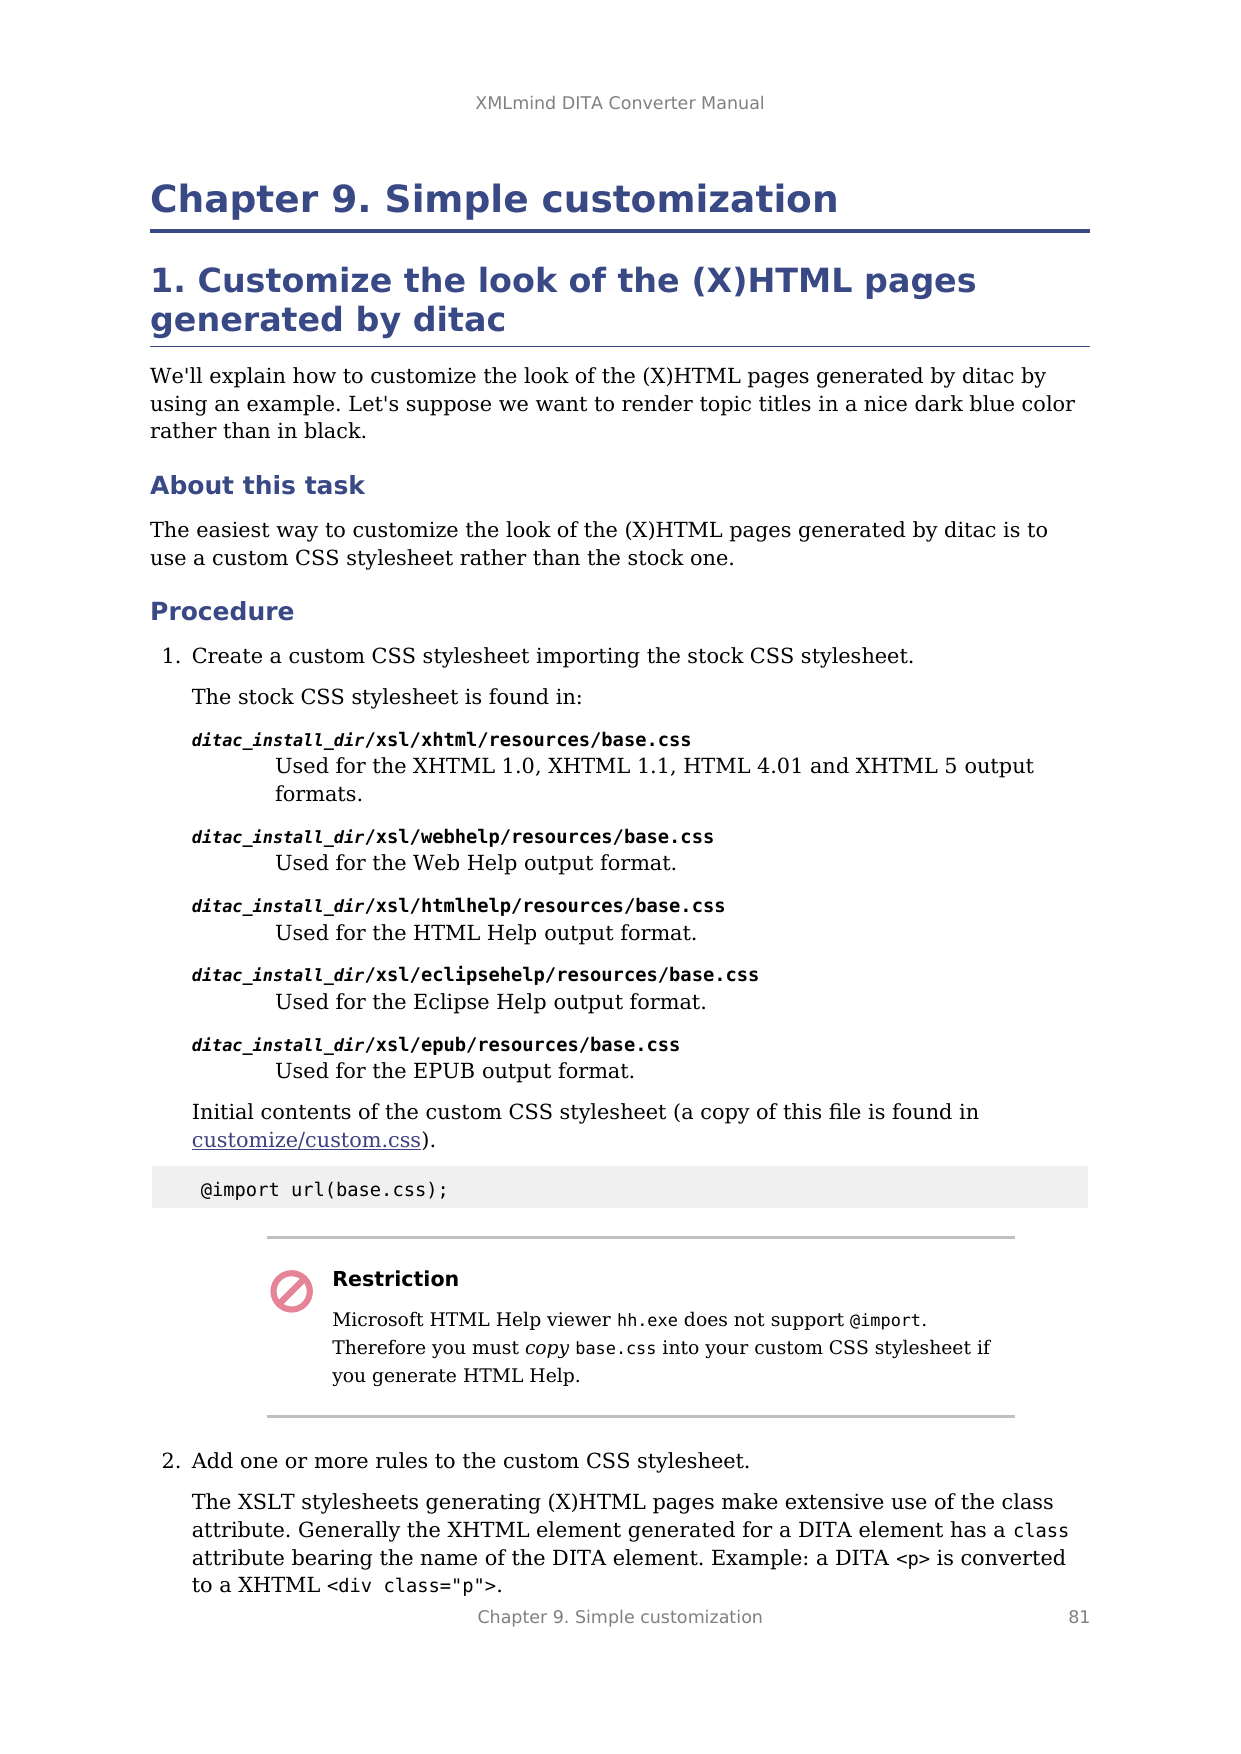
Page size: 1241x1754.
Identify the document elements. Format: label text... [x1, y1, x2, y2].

subtitle 1. Customize the look of the (X)HTML pages generated by ditac [150, 261, 1090, 346]
list ditac_install_dir/xsl/htmlhelp/resources/base.css [150, 889, 1090, 917]
subtitle Chapter 9. Simple customization [150, 178, 1090, 229]
table_header Restriction Microsoft HTML Help viewer hh.exe does not support @import. Therefore you must copy base.css into your custom CSS stylesheet if you generate HTML Help. [332, 1239, 1015, 1414]
list Used for the Eclipse Help output format. [233, 986, 1090, 1014]
list ditac_install_dir/xsl/webhelp/resources/base.css [150, 820, 1090, 848]
list @import url(base.css); [152, 1166, 1088, 1208]
list ditac_install_dir/xsl/eclipsehelp/resources/base.css [150, 959, 1090, 986]
text We'll explain how to customize the look of the (X)HTML pages generated by ditac by using an example. Let's suppose we want to render topic titles in a nice dark blue color rather than in black. [150, 361, 1090, 444]
text About this task [150, 472, 1090, 501]
list Create a custom CSS stylesheet importing the stock CSS stylesheet. [150, 641, 1090, 668]
list Used for the HTML Help output format. [233, 917, 1090, 945]
list Add one or more rules to the custom CSS stylesheet. [150, 1445, 1090, 1473]
text The easiest way to customize the look of the (X)HTML pages generated by ditac is to use a custom CSS stylesheet rather than the stock one. [150, 514, 1090, 570]
list Used for the XHTML 1.0, XHTML 1.1, HTML 4.01 and XHTML 5 output formats. [233, 751, 1090, 807]
list The XSLT stylesheets generating (X)HTML pages make extensive use of the class attribute. Generally the XHTML element generated for a DITA element has a class attribute bearing the name of the DITA element. Example: a DITA <p> is converted to a XHTML <div class="p">. [150, 1487, 1090, 1598]
table_header [267, 1239, 332, 1414]
list Initial contents of the custom CSS stylesheet (a copy of this file is found in customize/custom.css). [150, 1097, 1090, 1152]
list The stock CSS stylesheet is found in: [150, 682, 1090, 710]
text Procedure [150, 598, 1090, 627]
list Used for the EPUB output format. [233, 1056, 1090, 1083]
list ditac_install_dir/xsl/epub/resources/base.css [150, 1028, 1090, 1056]
list ditac_install_dir/xsl/xhtml/resources/base.css [150, 723, 1090, 751]
list Used for the Web Help output format. [233, 848, 1090, 876]
